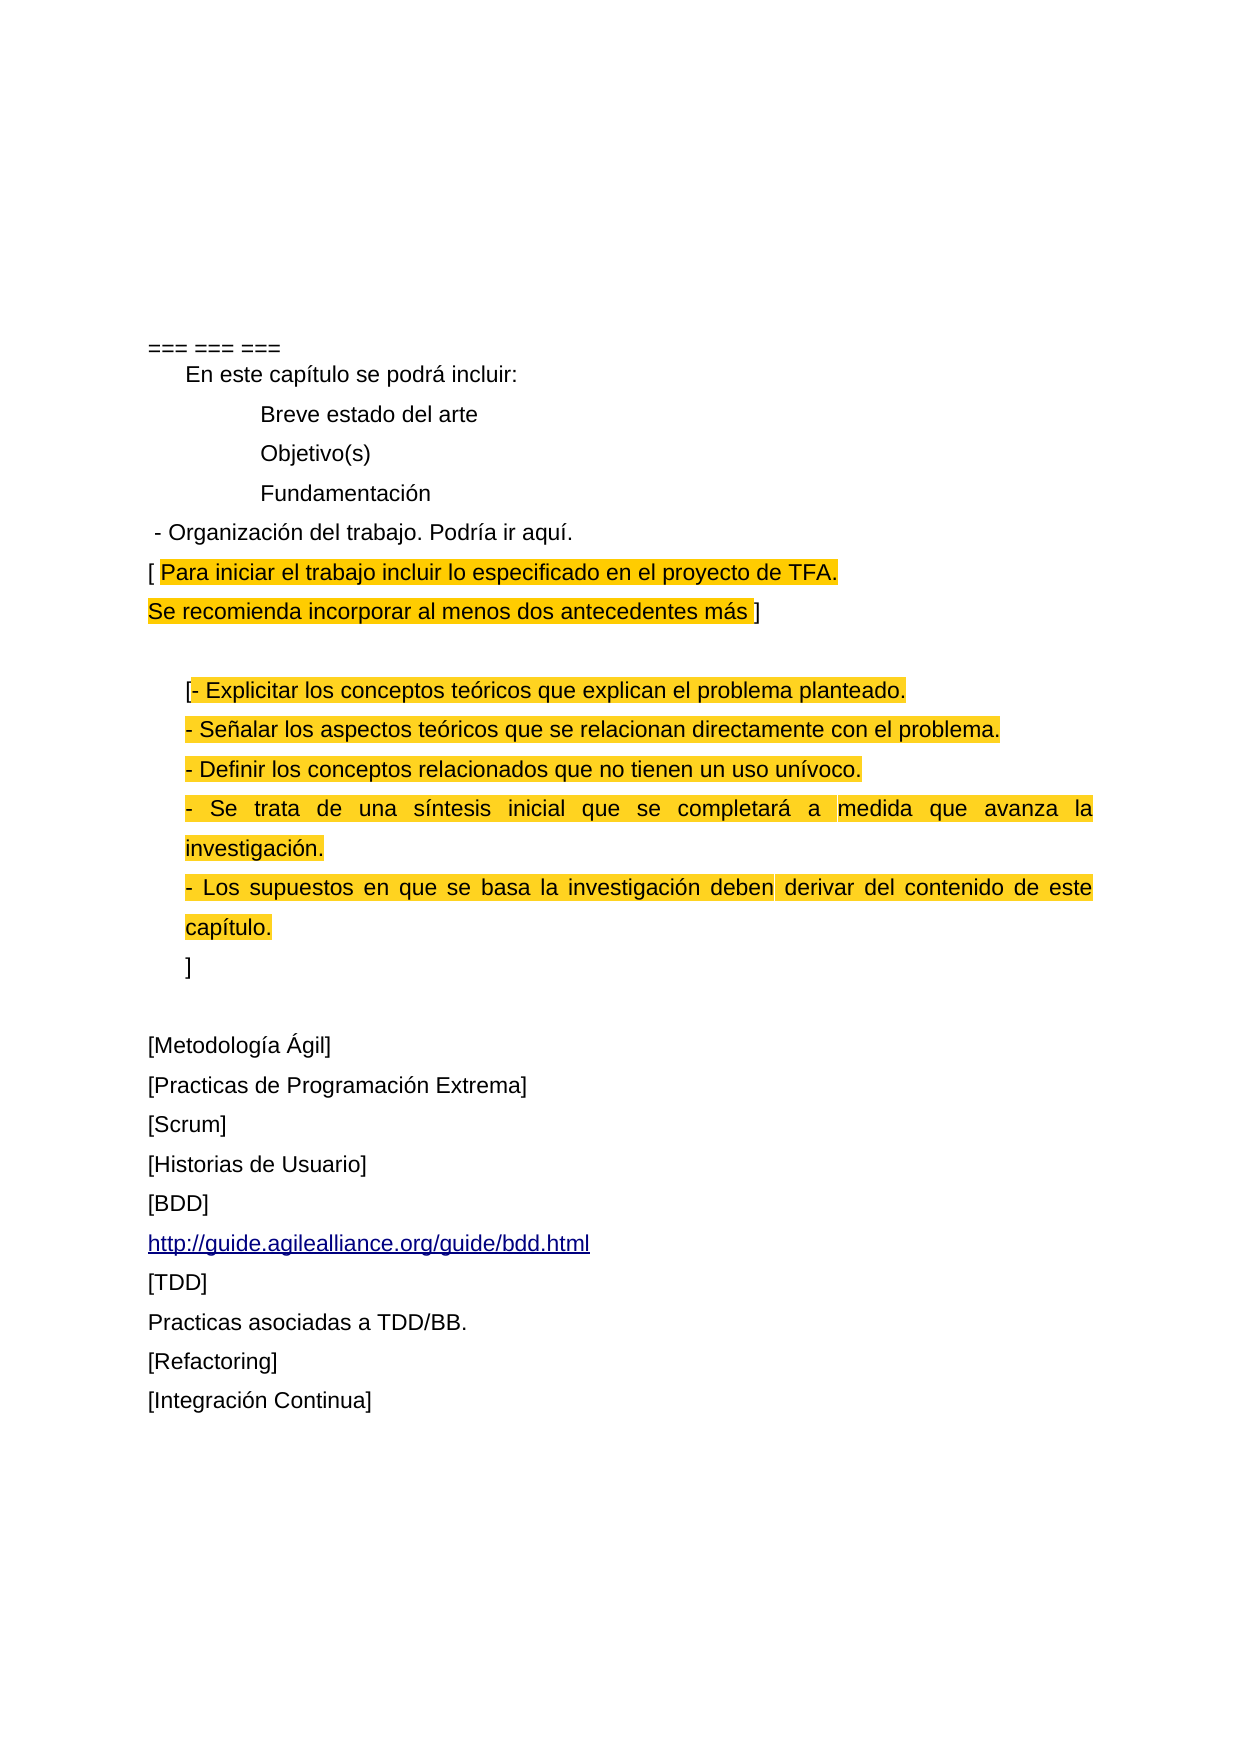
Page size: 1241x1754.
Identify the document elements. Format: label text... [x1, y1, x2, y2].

text - Los supuestos en que se basa la investigación deben derivar del contenido de este capítulo. [185, 874, 1093, 940]
text Fundamentación [260, 479, 1093, 506]
text [Integración Continua] [148, 1387, 1093, 1414]
text [Historias de Usuario] [148, 1151, 1093, 1177]
text [Metodología Ágil] [148, 1032, 1093, 1058]
text [Practicas de Programación Extrema] [148, 1072, 1093, 1098]
text Breve estado del arte [260, 401, 1093, 427]
text http://guide.agilealliance.org/guide/bdd.html [148, 1229, 1093, 1256]
text Objetivo(s) [260, 440, 1093, 466]
text Se recomienda incorporar al menos dos antecedentes más ] [148, 598, 1093, 624]
text - Señalar los aspectos teóricos que se relacionan directamente con el problema. [185, 716, 1093, 743]
text [Refactoring] [148, 1348, 1093, 1374]
text [Scrum] [148, 1111, 1093, 1137]
text [TDD] [148, 1269, 1093, 1295]
text Practicas asociadas a TDD/BB. [148, 1308, 1093, 1335]
text - Organización del trabajo. Podría ir aquí. [148, 519, 1093, 545]
text - Se trata de una síntesis inicial que se completará a medida que avanza la investigación. [185, 795, 1093, 861]
text En este capítulo se podrá incluir: [185, 361, 1093, 387]
text === === === [148, 335, 1093, 361]
text [- Explicitar los conceptos teóricos que explican el problema planteado. [185, 677, 1093, 703]
text - Definir los conceptos relacionados que no tienen un uso unívoco. [185, 756, 1093, 782]
text [ Para iniciar el trabajo incluir lo especificado en el proyecto de TFA. [148, 558, 1093, 585]
text ] [185, 953, 1093, 979]
text [BDD] [148, 1190, 1093, 1216]
